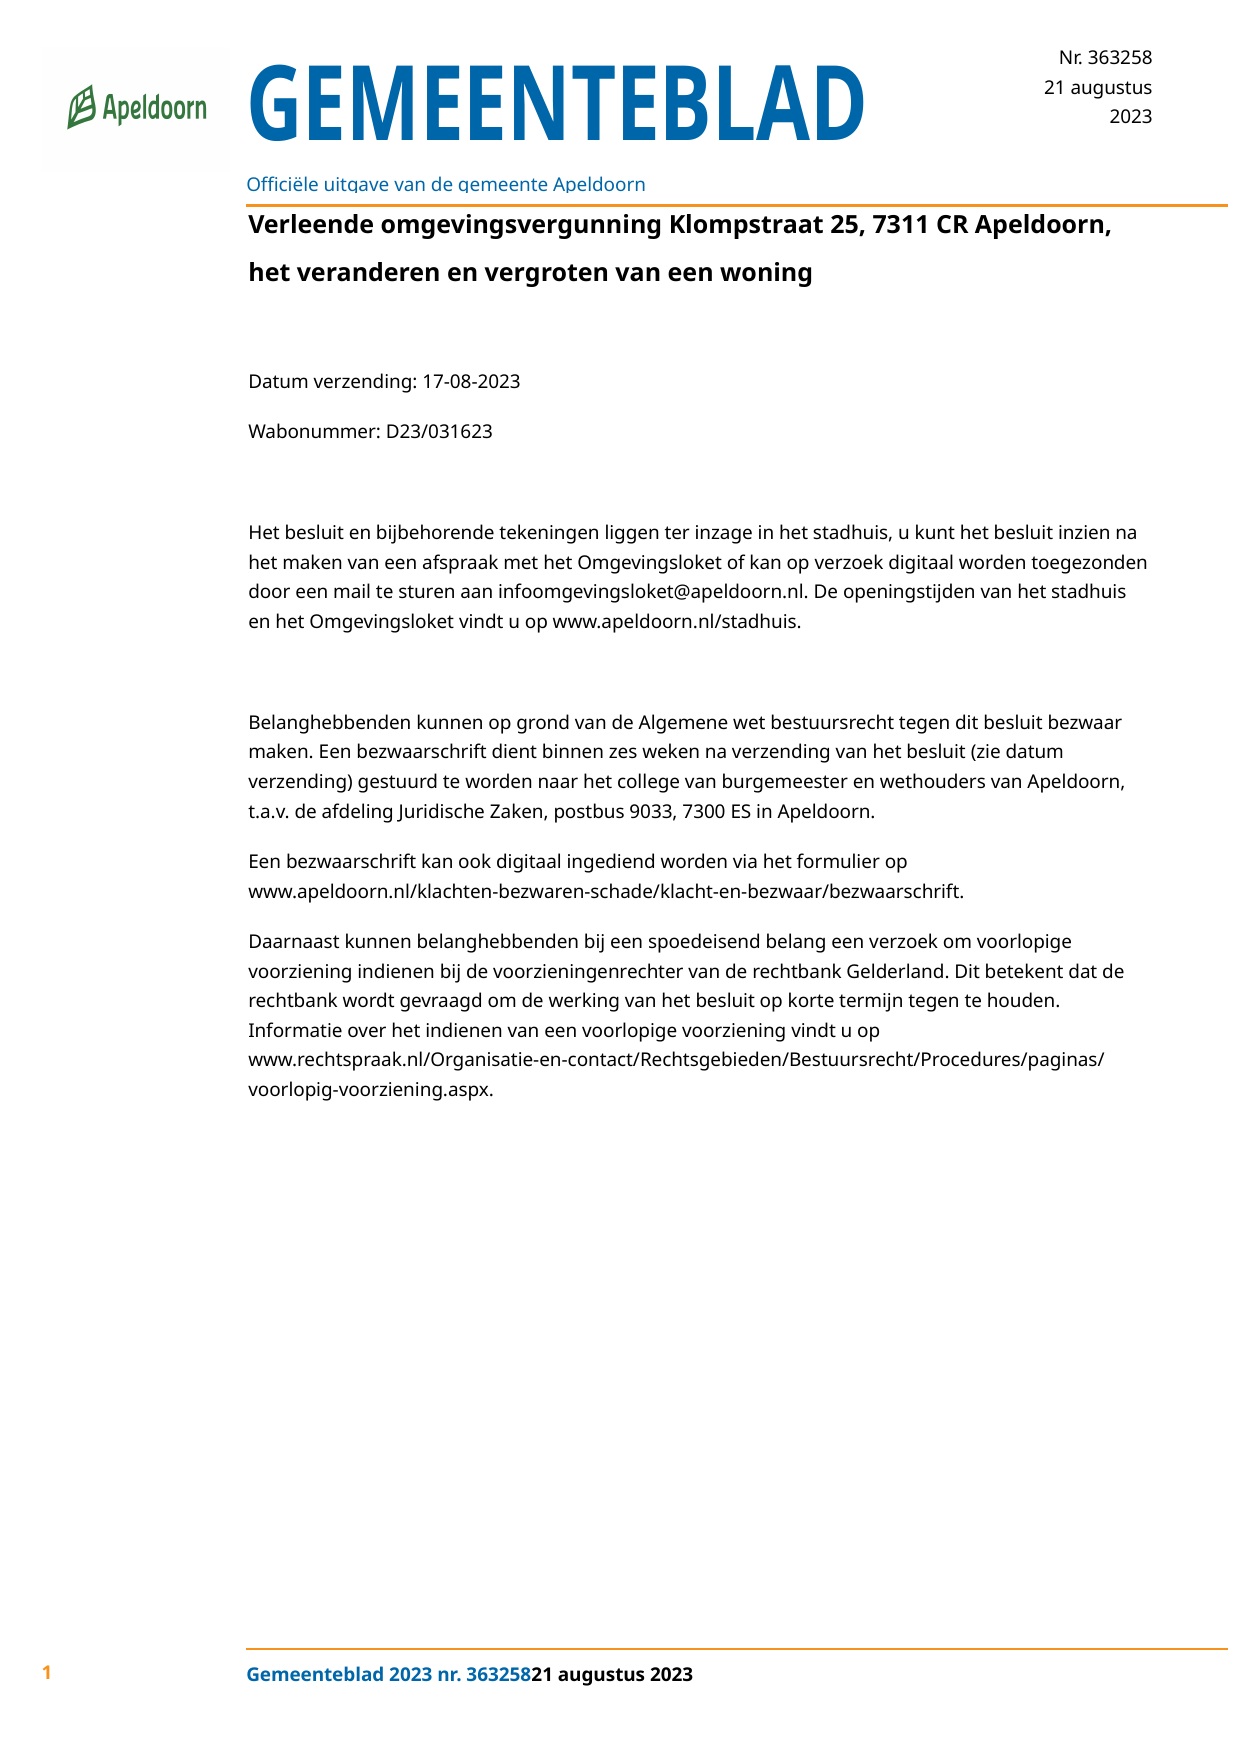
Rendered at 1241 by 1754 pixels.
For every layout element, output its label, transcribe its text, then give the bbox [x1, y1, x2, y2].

text Een bezwaarschrift kan ook digitaal ingediend worden via het formulier op www.apeldoorn.nl/klachten-bezwaren-schade/klacht-en-bezwaar/bezwaarschrift. [248, 848, 1152, 904]
text Verleende omgevingsvergunning Klompstraat 25, 7311 CR Apeldoorn, het veranderen en vergroten van een woning [248, 207, 1152, 288]
text Het besluit en bijbehorende tekeningen liggen ter inzage in het stadhuis, u kunt het besluit inzien na het maken van een afspraak met het Omgevingsloket of kan op verzoek digitaal worden toegezonden door een mail te sturen aan infoomgevingsloket@apeldoorn.nl. De openingstijden van het stadhuis en het Omgevingsloket vindt u op www.apeldoorn.nl/stadhuis. [248, 519, 1152, 634]
picture [41, 47, 231, 172]
text Daarnaast kunnen belanghebbenden bij een spoedeisend belang een verzoek om voorlopige voorziening indienen bij de voorzieningenrechter van de rechtbank Gelderland. Dit betekent dat de rechtbank wordt gevraagd om de werking van het besluit op korte termijn tegen te houden. Informatie over het indienen van een voorlopige voorziening vindt u op www.rechtspraak.nl/Organisatie-en-contact/Rechtsgebieden/Bestuursrecht/Procedures/paginas/voorlopig-voorziening.aspx. [248, 928, 1152, 1102]
text Datum verzending: 17-08-2023 [248, 368, 1152, 394]
text Wabonummer: D23/031623 [248, 419, 1152, 444]
text Belanghebbenden kunnen op grond van de Algemene wet bestuursrecht tegen dit besluit bezwaar maken. Een bezwaarschrift dient binnen zes weken na verzending van het besluit (zie datum verzending) gestuurd te worden naar het college van burgemeester en wethouders van Apeldoorn, t.a.v. de afdeling Juridische Zaken, postbus 9033, 7300 ES in Apeldoorn. [248, 709, 1152, 824]
